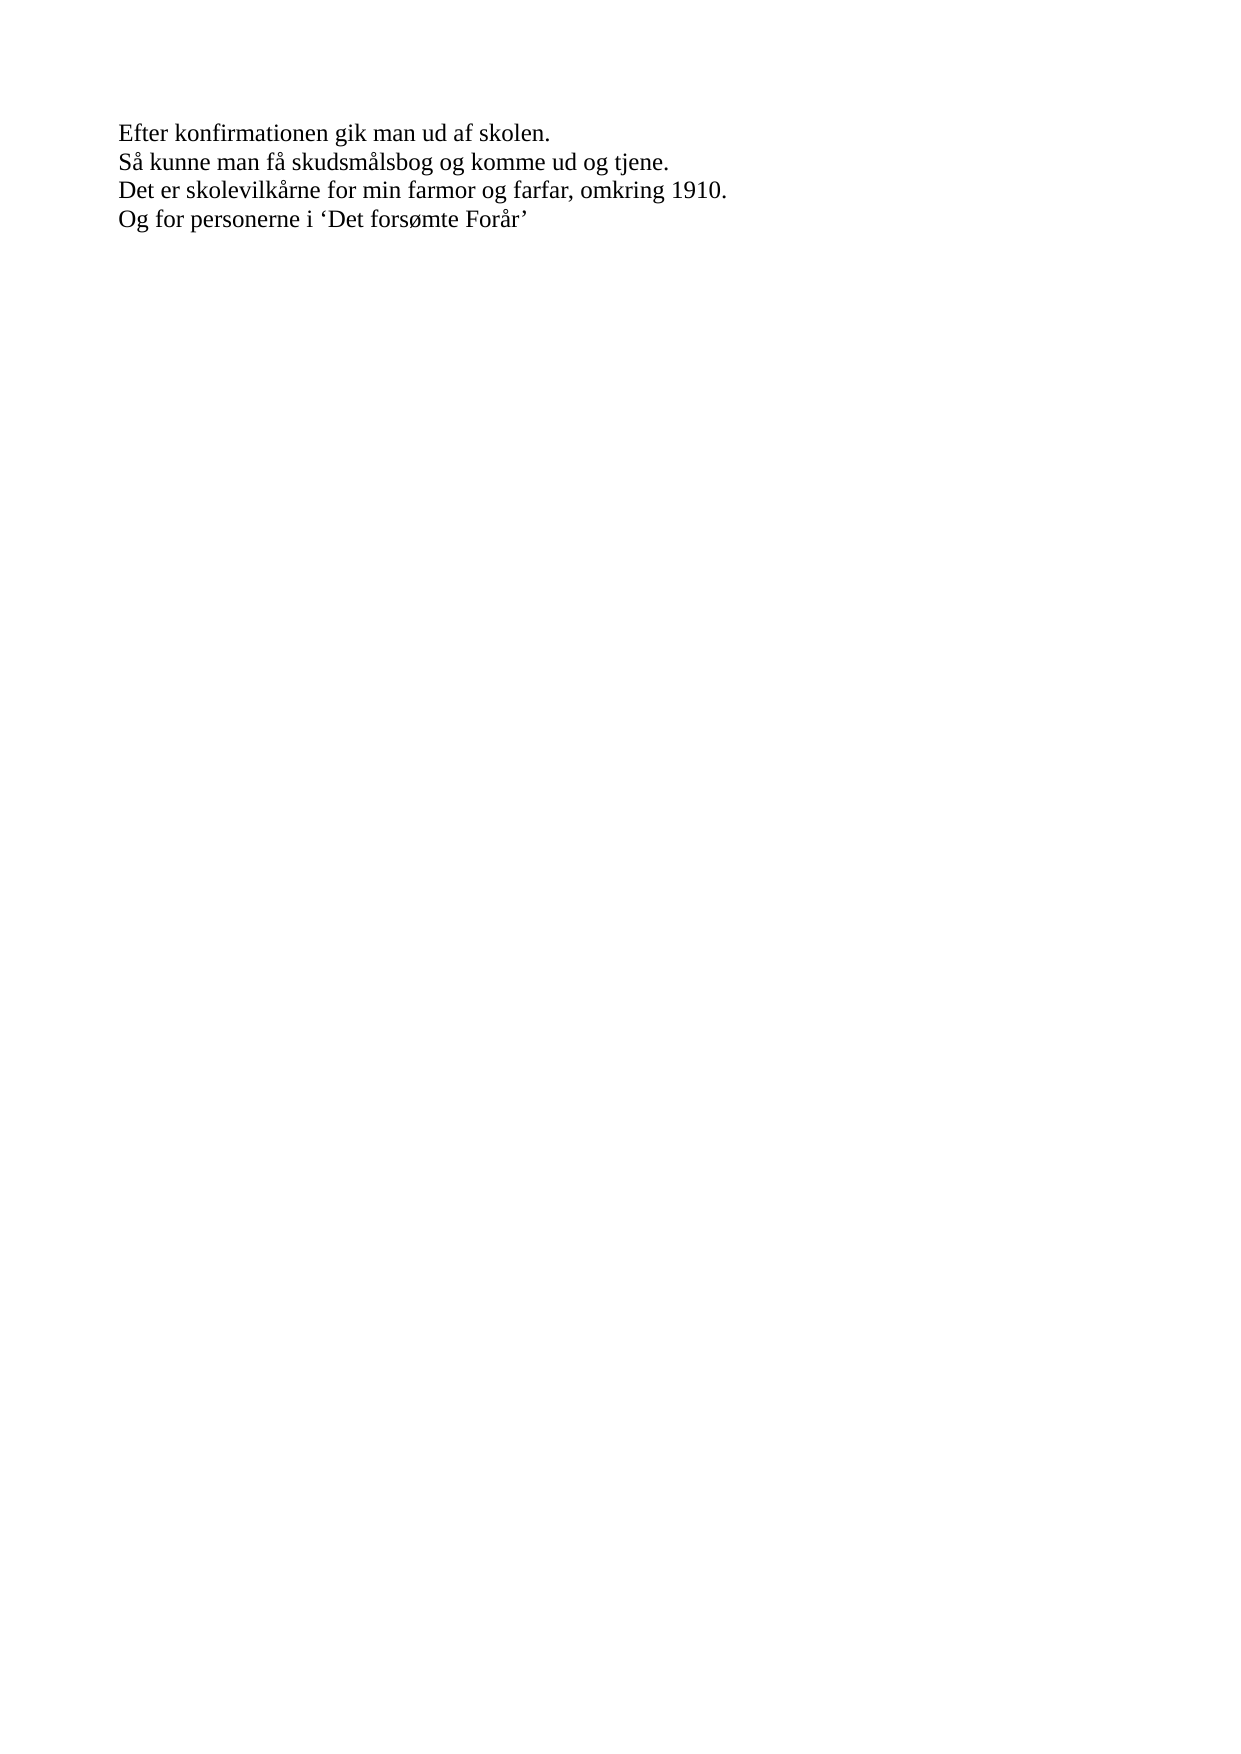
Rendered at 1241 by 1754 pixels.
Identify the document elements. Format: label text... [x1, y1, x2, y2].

text Efter konfirmationen gik man ud af skolen. [118, 118, 1122, 147]
text Det er skolevilkårne for min farmor og farfar, omkring 1910. [118, 176, 1122, 204]
text Og for personerne i ‘Det forsømte Forår’ [118, 204, 1122, 233]
text Så kunne man få skudsmålsbog og komme ud og tjene. [118, 147, 1122, 176]
